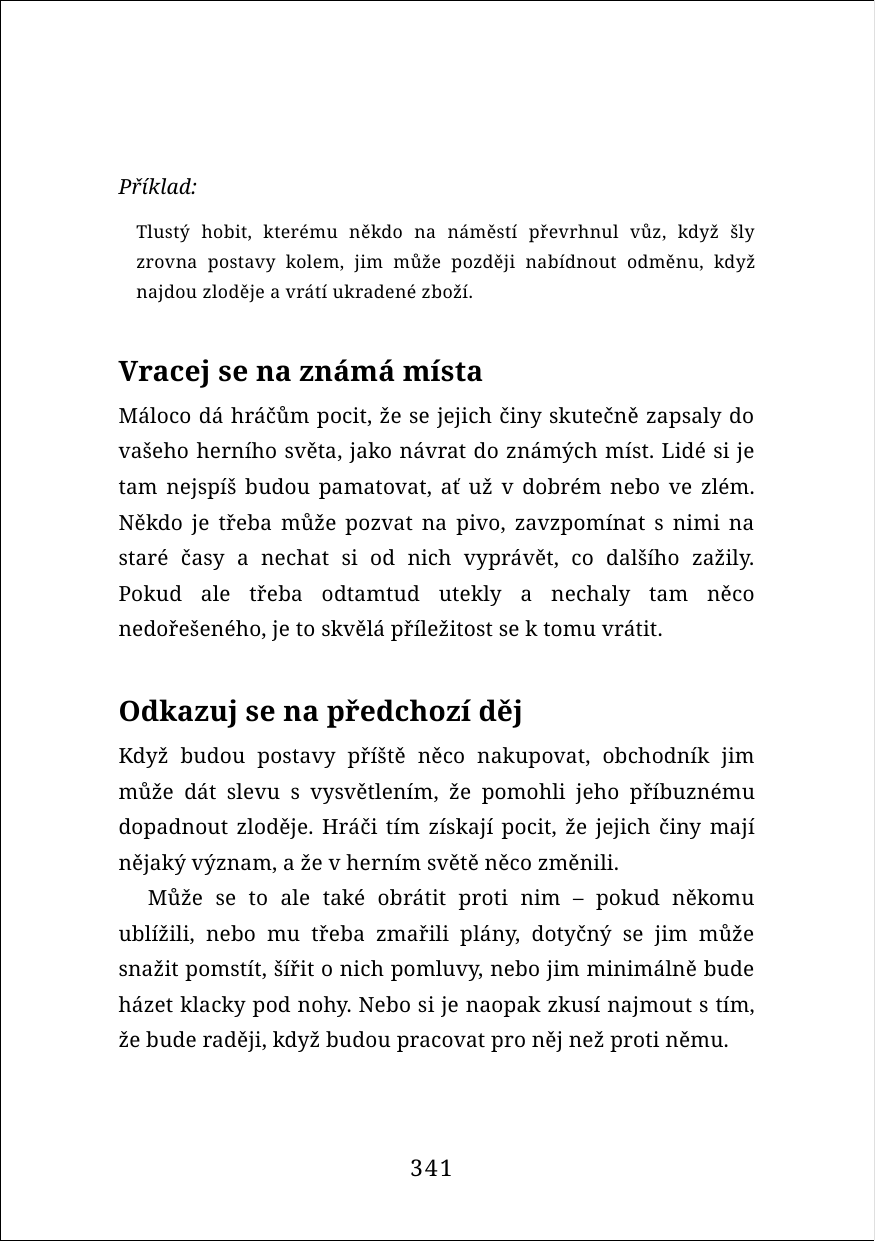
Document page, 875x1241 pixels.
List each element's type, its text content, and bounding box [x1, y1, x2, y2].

subtitle Odkazuj se na předchozí děj [118, 691, 756, 729]
text Když budou postavy příště něco nakupovat, obchodník jim může dát slevu s vysvětlením, že pomohli jeho příbuznému dopadnout zloděje. Hráči tím získají pocit, že jejich činy mají nějaký význam, a že v herním světě něco změnili. Může se to ale také obrátit proti nim – pokud někomu ublížili, nebo mu třeba zmařili plány, dotyčný se jim může snažit pomstít, šířit o nich pomluvy, nebo jim minimálně bude házet klacky pod nohy. Nebo si je naopak zkusí najmout s tím, že bude raději, když budou pracovat pro něj než proti němu. [118, 741, 756, 1054]
text Tlustý hobit, kterému někdo na náměstí převrhnul vůz, když šly zrovna postavy kolem, jim může později nabídnout odměnu, když najdou zloděje a vrátí ukradené zboží. [136, 219, 756, 304]
subtitle Vracej se na známá místa [118, 351, 756, 389]
text Příklad: [118, 172, 756, 200]
text Máloco dá hráčům pocit, že se jejich činy skutečně zapsaly do vašeho herního světa, jako návrat do známých míst. Lidé si je tam nejspíš budou pamatovat, ať už v dobrém nebo ve zlém. Někdo je třeba může pozvat na pivo, zavzpomínat s nimi na staré časy a nechat si od nich vyprávět, co dalšího zažily. Pokud ale třeba odtamtud utekly a nechaly tam něco nedořešeného, je to skvělá příležitost se k tomu vrátit. [118, 401, 756, 643]
